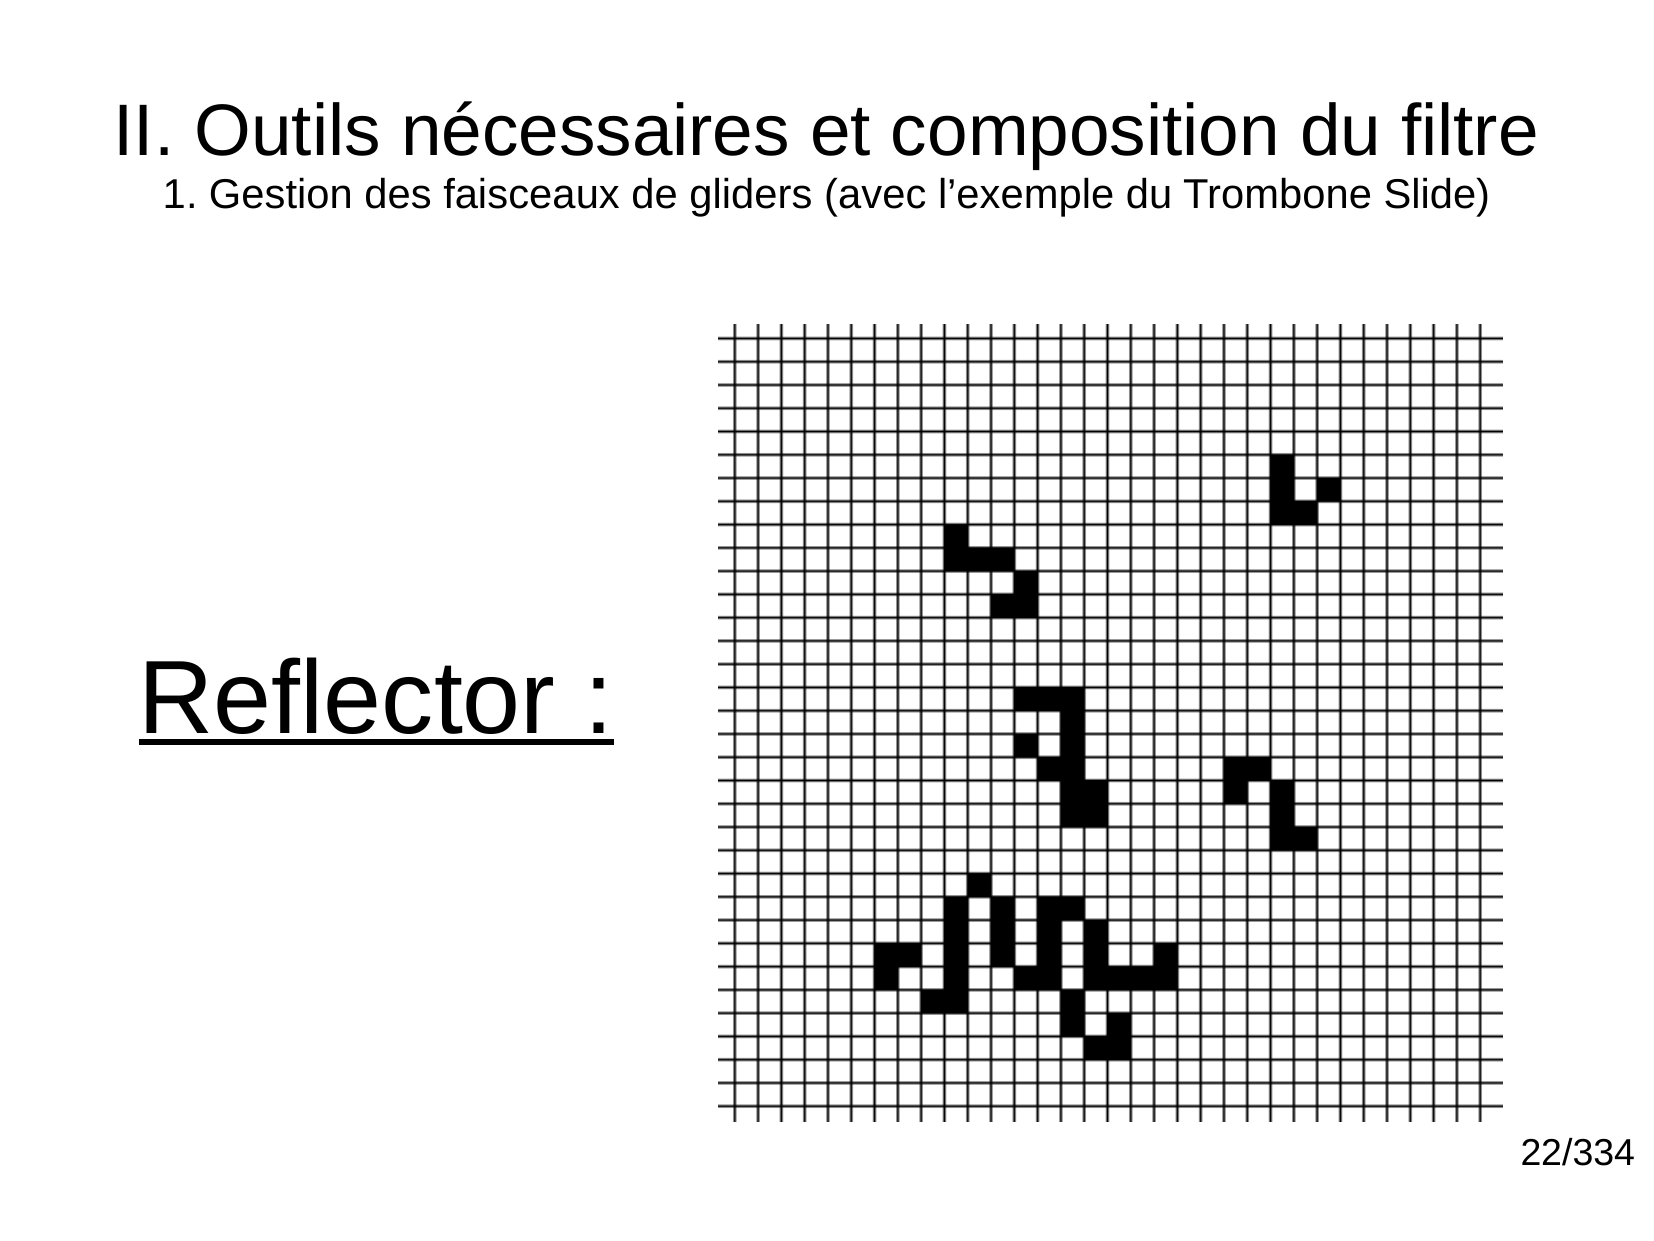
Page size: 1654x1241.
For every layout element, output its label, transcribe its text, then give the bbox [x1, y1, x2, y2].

picture [718, 324, 1503, 1123]
text_box <number>/334 [1505, 1124, 1654, 1182]
title II. Outils nécessaires et composition du filtre 1. Gestion des faisceaux de gliders (avec l’exemple du Trombone Slide) [0, 30, 1654, 276]
text_box Reflector : [124, 631, 629, 763]
